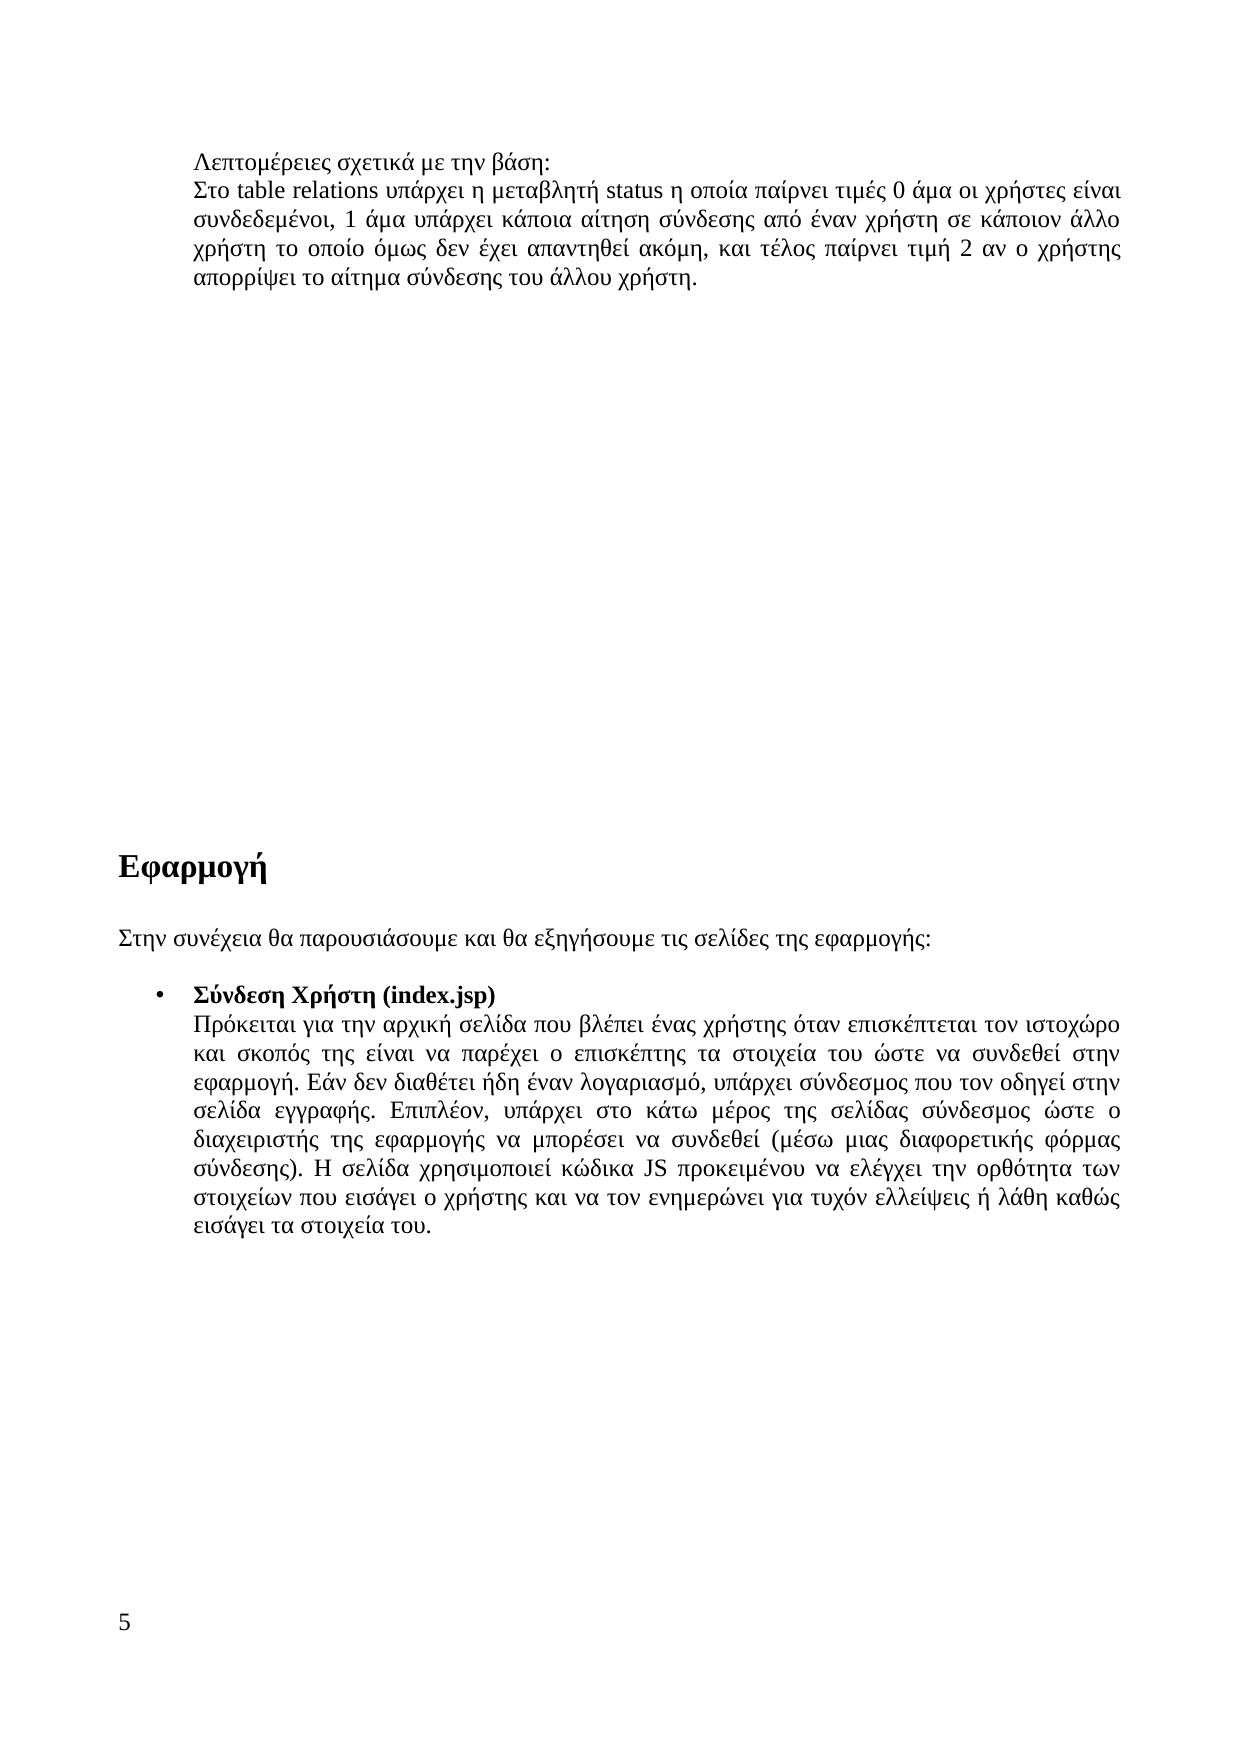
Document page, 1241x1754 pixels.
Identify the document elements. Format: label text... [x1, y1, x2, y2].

text Στην συνέχεια θα παρουσιάσουμε και θα εξηγήσουμε τις σελίδες της εφαρμογής: [118, 923, 1122, 952]
text Εφαρμογή [118, 846, 1122, 885]
text Στο table relations υπάρχει η μεταβλητή status η οποία παίρνει τιμές 0 άμα οι χρήστες είναι συνδεδεμένοι, 1 άμα υπάρχει κάποια αίτηση σύνδεσης από έναν χρήστη σε κάποιον άλλο χρήστη το οποίο όμως δεν έχει απαντηθεί ακόμη, και τέλος παίρνει τιμή 2 αν ο χρήστης απορρίψει το αίτημα σύνδεσης του άλλου χρήστη. [193, 176, 1122, 291]
text Λεπτομέρειες σχετικά με την βάση: [193, 147, 1122, 176]
list Σύνδεση Χρήστη (index.jsp) [156, 981, 1122, 1009]
list Πρόκειται για την αρχική σελίδα που βλέπει ένας χρήστης όταν επισκέπτεται τον ιστοχώρο και σκοπός της είναι να παρέχει ο επισκέπτης τα στοιχεία του ώστε να συνδεθεί στην εφαρμογή. Εάν δεν διαθέτει ήδη έναν λογαριασμό, υπάρχει σύνδεσμος που τον οδηγεί στην σελίδα εγγραφής. Επιπλέον, υπάρχει στο κάτω μέρος της σελίδας σύνδεσμος ώστε ο διαχειριστής της εφαρμογής να μπορέσει να συνδεθεί (μέσω μιας διαφορετικής φόρμας σύνδεσης). Η σελίδα χρησιμοποιεί κώδικα JS προκειμένου να ελέγχει την ορθότητα των στοιχείων που εισάγει ο χρήστης και να τον ενημερώνει για τυχόν ελλείψεις ή λάθη καθώς εισάγει τα στοιχεία του. [156, 1009, 1122, 1239]
